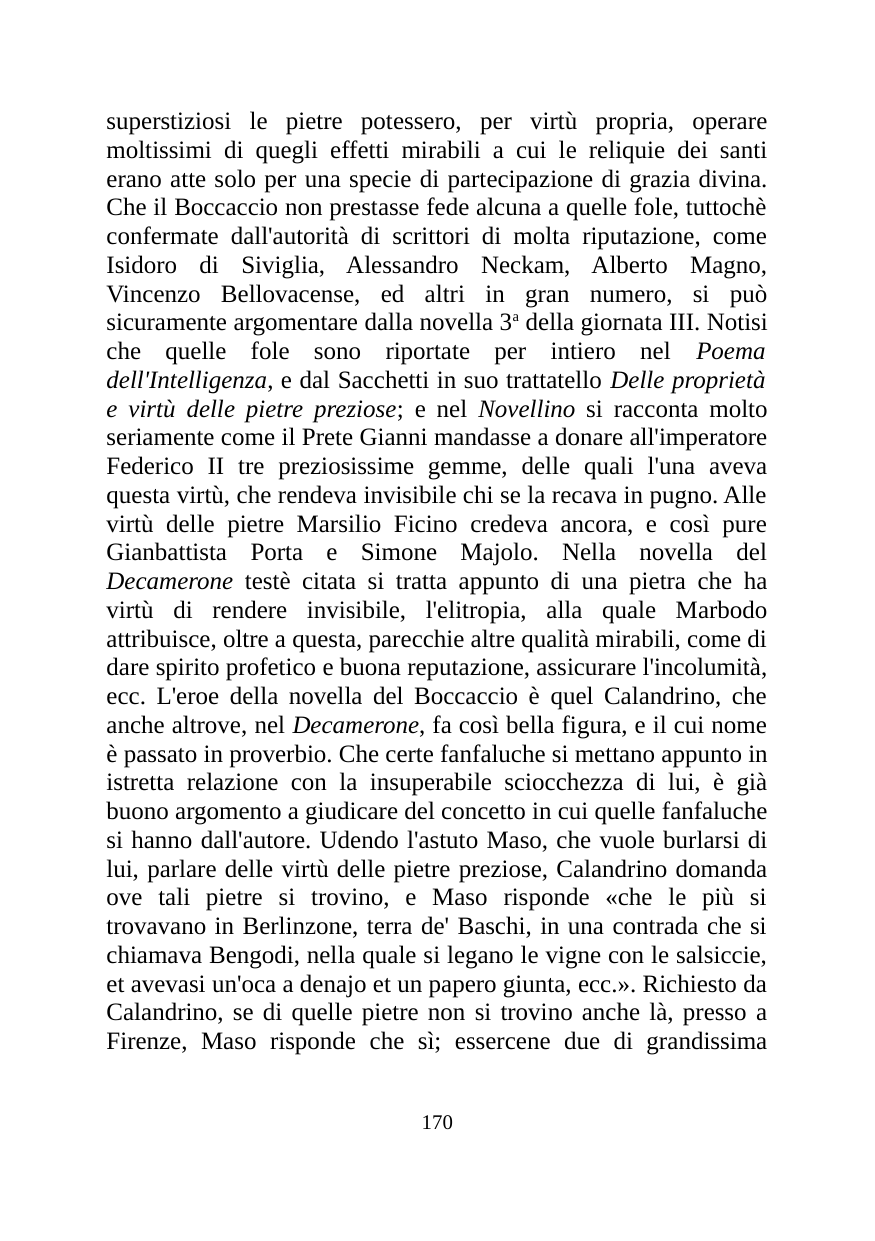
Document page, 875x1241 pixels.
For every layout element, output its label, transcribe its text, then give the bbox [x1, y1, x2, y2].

text superstiziosi le pietre potessero, per virtù propria, operare moltissimi di quegli effetti mirabili a cui le reliquie dei santi erano atte solo per una specie di partecipazione di grazia divina. Che il Boccaccio non prestasse fede alcuna a quelle fole, tuttochè confermate dall'autorità di scrittori di molta riputazione, come Isidoro di Siviglia, Alessandro Neckam, Alberto Magno, Vincenzo Bellovacense, ed altri in gran numero, si può sicuramente argomentare dalla novella 3a della giornata III. Notisi che quelle fole sono riportate per intiero nel Poema dell'Intelligenza, e dal Sacchetti in suo trattatello Delle proprietà e virtù delle pietre preziose; e nel Novellino si racconta molto seriamente come il Prete Gianni mandasse a donare all'imperatore Federico II tre preziosissime gemme, delle quali l'una aveva questa virtù, che rendeva invisibile chi se la recava in pugno. Alle virtù delle pietre Marsilio Ficino credeva ancora, e così pure Gianbattista Porta e Simone Majolo. Nella novella del Decamerone testè citata si tratta appunto di una pietra che ha virtù di rendere invisibile, l'elitropia, alla quale Marbodo attribuisce, oltre a questa, parecchie altre qualità mirabili, come di dare spirito profetico e buona reputazione, assicurare l'incolumità, ecc. L'eroe della novella del Boccaccio è quel Calandrino, che anche altrove, nel Decamerone, fa così bella figura, e il cui nome è passato in proverbio. Che certe fanfaluche si mettano appunto in istretta relazione con la insuperabile sciocchezza di lui, è già buono argomento a giudicare del concetto in cui quelle fanfaluche si hanno dall'autore. Udendo l'astuto Maso, che vuole burlarsi di lui, parlare delle virtù delle pietre preziose, Calandrino domanda ove tali pietre si trovino, e Maso risponde «che le più si trovavano in Berlinzone, terra de' Baschi, in una contrada che si chiamava Bengodi, nella quale si legano le vigne con le salsiccie, et avevasi un'oca a denajo et un papero giunta, ecc.». Richiesto da Calandrino, se di quelle pietre non si trovino anche là, presso a Firenze, Maso risponde che sì; essercene due di grandissima [106, 106, 768, 1055]
